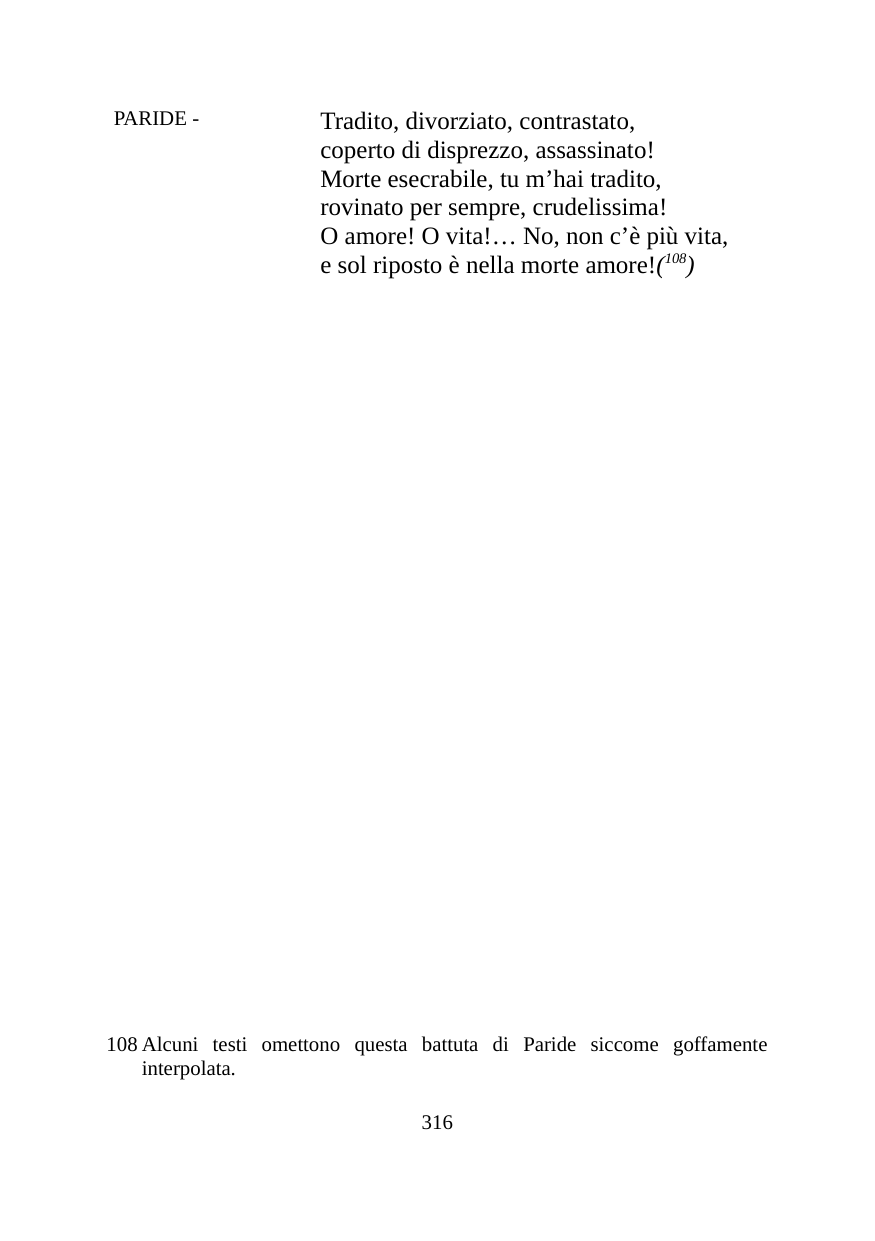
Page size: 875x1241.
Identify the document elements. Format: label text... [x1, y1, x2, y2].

table_cell Tradito, divorziato, contrastato, coperto di disprezzo, assassinato! Morte esecrabile, tu m’hai tradito, rovinato per sempre, crudelissima! O amore! O vita!… No, non c’è più vita, e sol riposto è nella morte amore!() [313, 106, 768, 307]
table_cell PARIDE - [106, 106, 313, 307]
